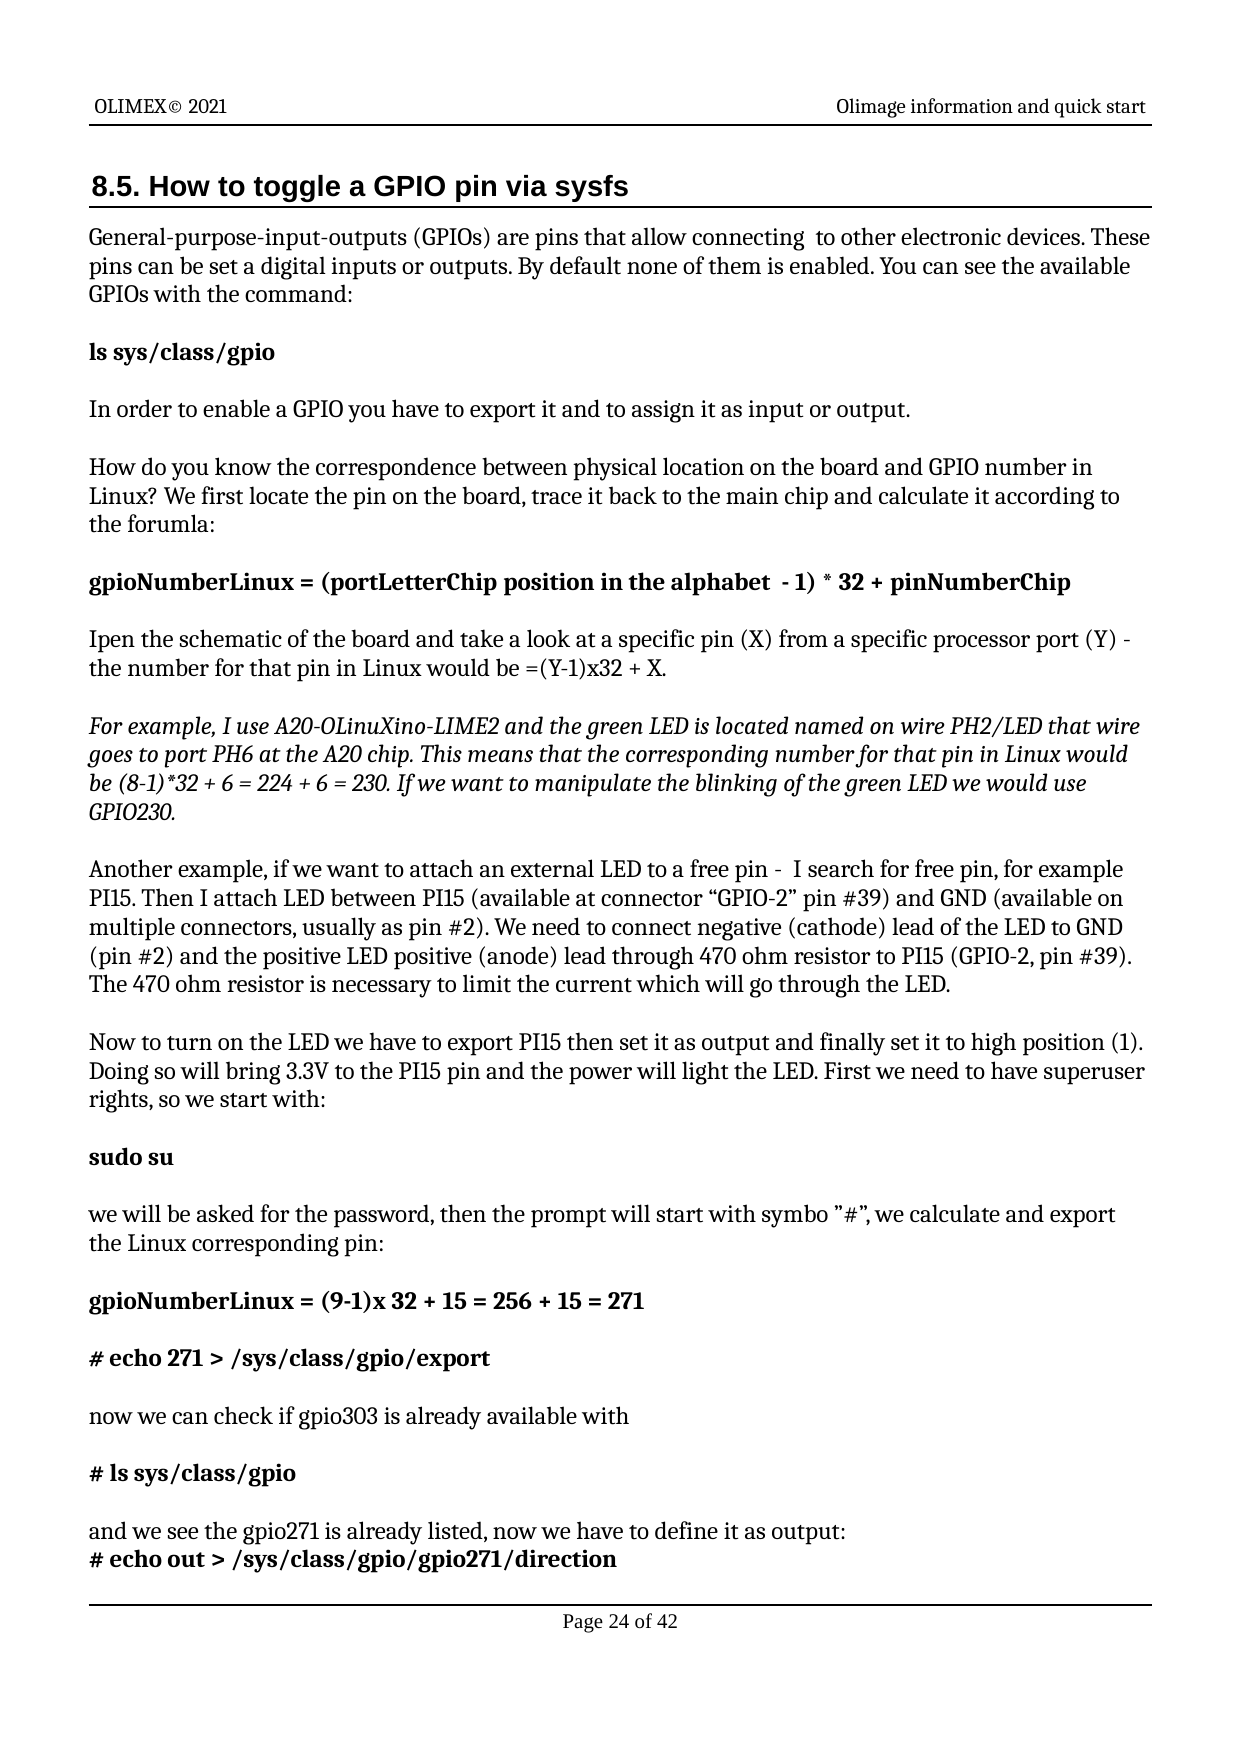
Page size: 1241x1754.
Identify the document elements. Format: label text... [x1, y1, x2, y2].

text Another example, if we want to attach an external LED to a free pin - I search for free pin, for example PI15. Then I attach LED between PI15 (available at connector “GPIO-2” pin #39) and GND (available on multiple connectors, usually as pin #2). We need to connect negative (cathode) lead of the LED to GND (pin #2) and the positive LED positive (anode) lead through 470 ohm resistor to PI15 (GPIO-2, pin #39). The 470 ohm resistor is necessary to limit the current which will go through the LED. [88, 855, 1152, 999]
text General-purpose-input-outputs (GPIOs) are pins that allow connecting to other electronic devices. These pins can be set a digital inputs or outputs. By default none of them is enabled. You can see the available GPIOs with the command: [88, 223, 1152, 309]
text sudo su [88, 1143, 1152, 1172]
text In order to enable a GPIO you have to export it and to assign it as input or output. [88, 395, 1152, 424]
text ls sys/class/gpio [88, 338, 1152, 367]
text Ipen the schematic of the board and take a look at a specific pin (X) from a specific processor port (Y) - the number for that pin in Linux would be =(Y-1)x32 + X. [88, 625, 1152, 683]
text How do you know the correspondence between physical location on the board and GPIO number in Linux? We first locate the pin on the board, trace it back to the main chip and calculate it according to the forumla: [88, 453, 1152, 539]
text # echo 271 > /sys/class/gpio/export [88, 1344, 1152, 1373]
text For example, I use A20-OLinuXino-LIME2 and the green LED is located named on wire PH2/LED that wire goes to port PH6 at the A20 chip. This means that the corresponding number for that pin in Linux would be (8-1)*32 + 6 = 224 + 6 = 230. If we want to manipulate the blinking of the green LED we would use GPIO230. [88, 712, 1152, 827]
text and we see the gpio271 is already listed, now we have to define it as output: [88, 1517, 1152, 1545]
text gpioNumberLinux = (9-1)x 32 + 15 = 256 + 15 = 271 [88, 1287, 1152, 1315]
text # ls sys/class/gpio [88, 1459, 1152, 1488]
subtitle 8.5. How to toggle a GPIO pin via sysfs [88, 167, 1152, 208]
text # echo out > /sys/class/gpio/gpio271/direction [88, 1545, 1152, 1574]
text we will be asked for the password, then the prompt will start with symbo ”#”, we calculate and export the Linux corresponding pin: [88, 1200, 1152, 1258]
text now we can check if gpio303 is already available with [88, 1402, 1152, 1430]
text gpioNumberLinux = (portLetterChip position in the alphabet - 1) * 32 + pinNumberChip [88, 568, 1152, 597]
text Now to turn on the LED we have to export PI15 then set it as output and finally set it to high position (1). Doing so will bring 3.3V to the PI15 pin and the power will light the LED. First we need to have superuser rights, so we start with: [88, 1028, 1152, 1114]
